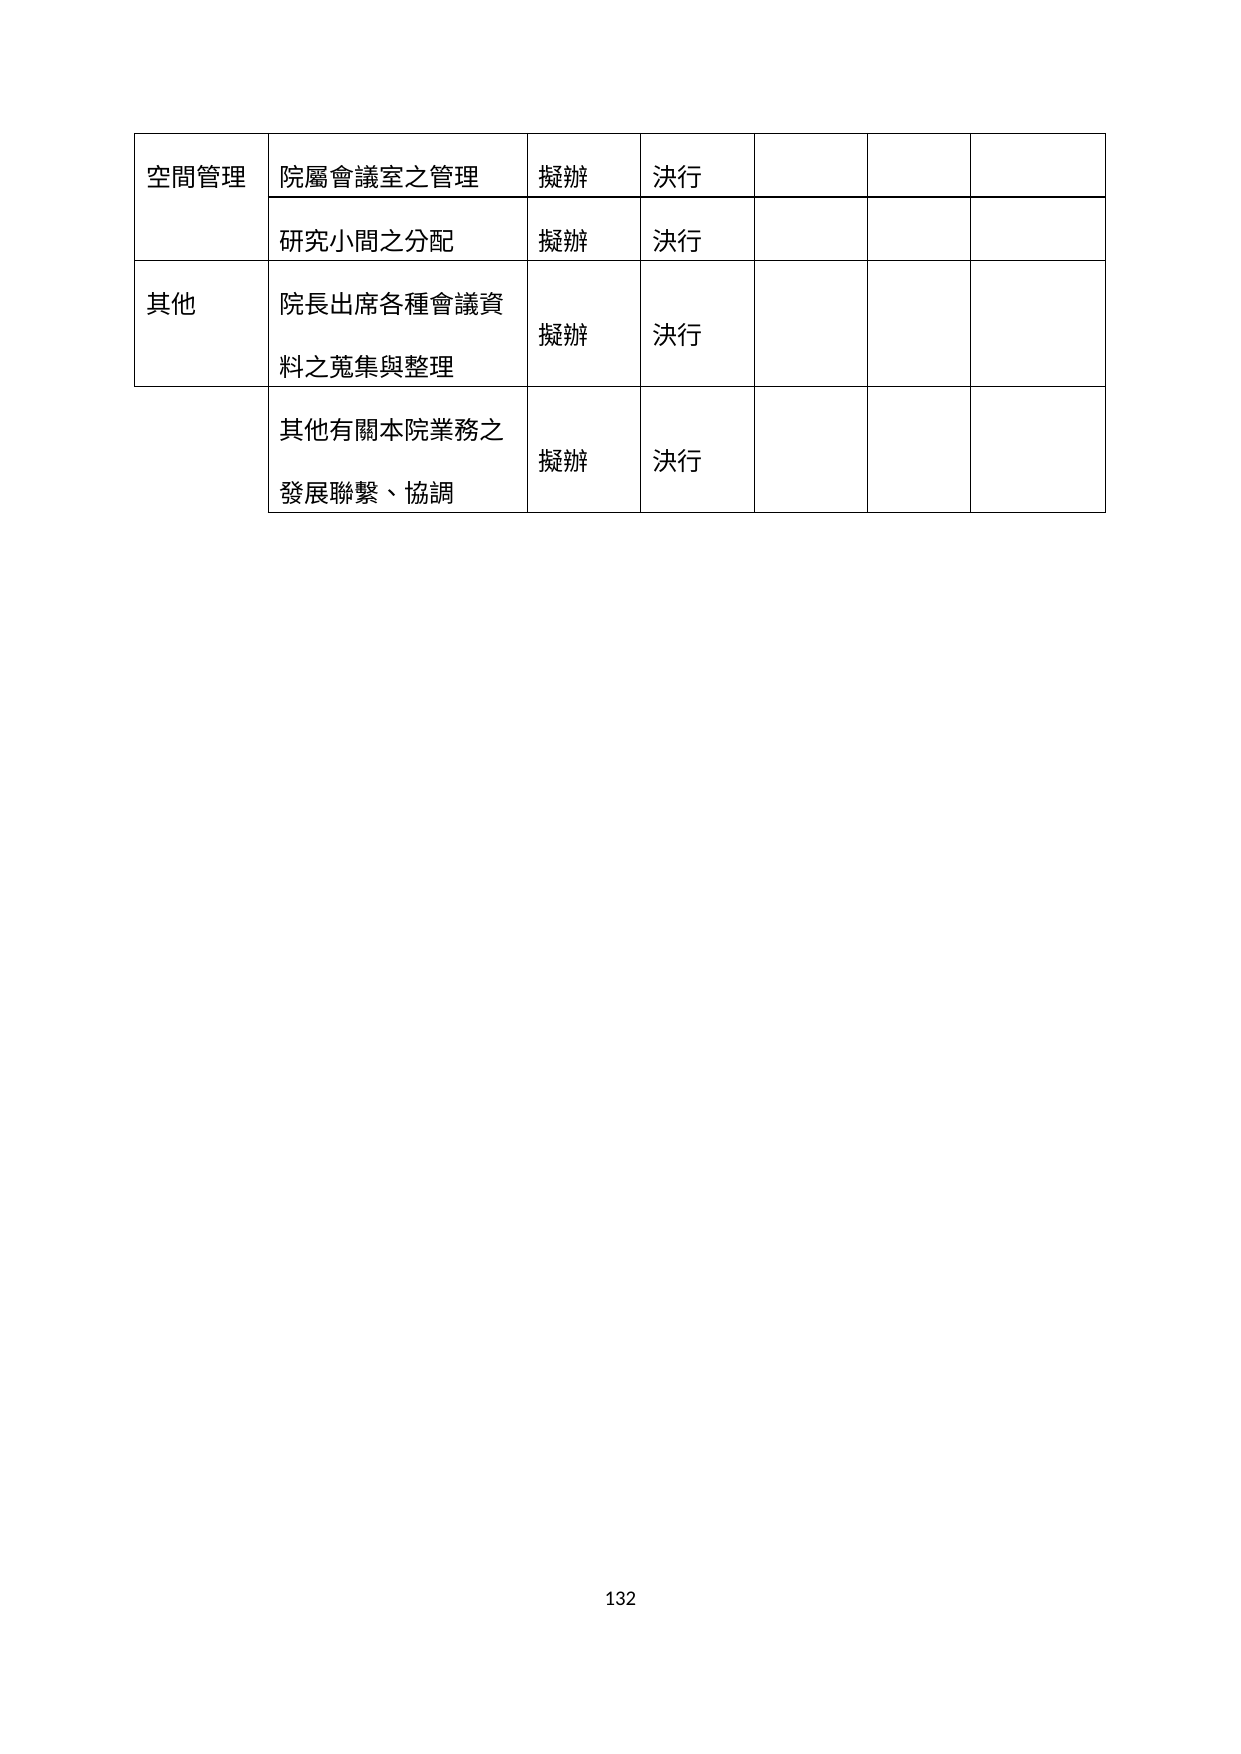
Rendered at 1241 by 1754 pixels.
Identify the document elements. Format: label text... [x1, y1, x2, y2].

table_cell 院長出席各種會議資料之蒐集與整理 [269, 261, 527, 386]
table_cell [755, 261, 867, 386]
table_cell 研究小間之分配 [269, 198, 527, 260]
table_cell 空間管理 [135, 134, 268, 260]
table_cell [868, 198, 970, 260]
table_cell [971, 198, 1105, 260]
table_cell 決行 [641, 387, 754, 512]
table_cell 其他有關本院業務之發展聯繫、協調 [269, 387, 527, 512]
table_cell 擬辦 [528, 198, 640, 260]
table_cell [755, 134, 867, 196]
table_cell 擬辦 [528, 387, 640, 512]
table_cell 擬辦 [528, 261, 640, 386]
table_cell 決行 [641, 198, 754, 260]
table_cell [971, 134, 1105, 196]
table_cell 決行 [641, 134, 754, 196]
table_cell [868, 261, 970, 386]
table_cell 擬辦 [528, 134, 640, 196]
table_cell 院屬會議室之管理 [269, 134, 527, 196]
table_cell [755, 387, 867, 512]
table_cell [755, 198, 867, 260]
table_cell [868, 387, 970, 512]
table_cell 決行 [641, 261, 754, 386]
table_cell 其他 [135, 261, 268, 386]
table_cell [971, 387, 1105, 512]
table_cell [971, 261, 1105, 386]
table_cell [868, 134, 970, 196]
